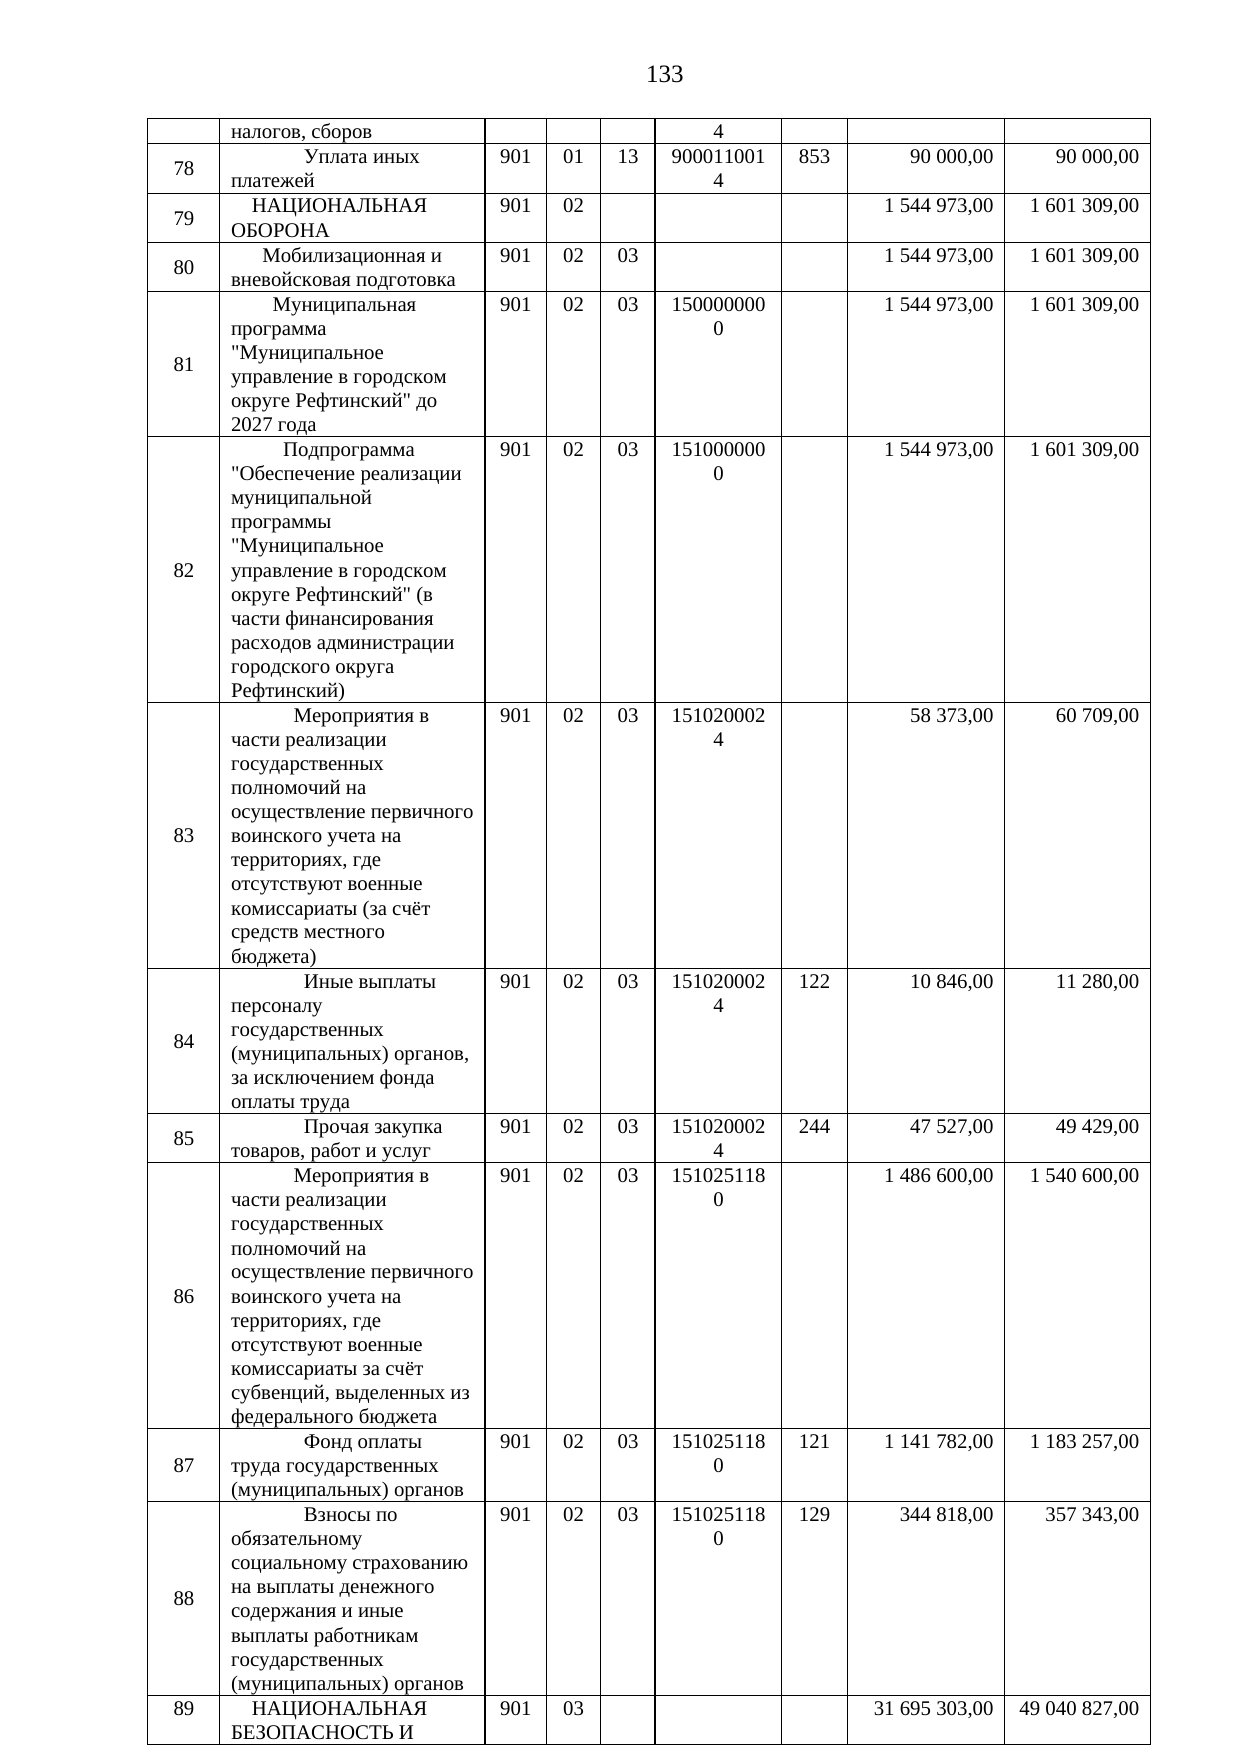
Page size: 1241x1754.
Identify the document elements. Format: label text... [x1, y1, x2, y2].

table_cell Прочая закупка товаров, работ и услуг [220, 1114, 484, 1162]
table_cell 79 [148, 194, 219, 242]
table_cell 901 [486, 1696, 546, 1744]
table_cell 901 [486, 243, 546, 291]
table_cell [782, 243, 847, 291]
table_cell 1 601 309,00 [1005, 243, 1150, 291]
table_cell 85 [148, 1114, 219, 1162]
table_cell 901 [486, 1114, 546, 1162]
table_cell [601, 1696, 654, 1744]
table_cell 129 [782, 1502, 847, 1695]
table_cell 901 [486, 292, 546, 436]
table_cell 1510200024 [656, 703, 781, 968]
table_cell 03 [601, 292, 654, 436]
table_cell Муниципальная программа "Муниципальное управление в городском округе Рефтинский" до 2027 года [220, 292, 484, 436]
table_cell 1 601 309,00 [1005, 194, 1150, 242]
table_cell Мероприятия в части реализации государственных полномочий на осуществление первичного воинского учета на территориях, где отсутствуют военные комиссариаты (за счёт средств местного бюджета) [220, 703, 484, 968]
table_cell 02 [547, 1163, 600, 1428]
table_cell 87 [148, 1429, 219, 1501]
table_cell [782, 1696, 847, 1744]
table_cell 1 601 309,00 [1005, 292, 1150, 436]
table_cell 901 [486, 144, 546, 192]
table_cell Фонд оплаты труда государственных (муниципальных) органов [220, 1429, 484, 1501]
table_cell 901 [486, 1163, 546, 1428]
table_cell [782, 703, 847, 968]
table_cell [848, 119, 1004, 143]
table_cell 9000110014 [656, 144, 781, 192]
table_cell Мобилизационная и вневойсковая подготовка [220, 243, 484, 291]
table_cell 03 [601, 1163, 654, 1428]
table_cell 10 846,00 [848, 969, 1004, 1113]
table_cell 1 540 600,00 [1005, 1163, 1150, 1428]
table_cell [601, 119, 654, 143]
table_cell 901 [486, 1502, 546, 1695]
table_cell [1005, 119, 1150, 143]
table_cell 90 000,00 [848, 144, 1004, 192]
table_cell 03 [601, 969, 654, 1113]
table_cell 03 [601, 1502, 654, 1695]
table_cell [782, 119, 847, 143]
table_cell 01 [547, 144, 600, 192]
table_cell 1 486 600,00 [848, 1163, 1004, 1428]
table_cell [601, 194, 654, 242]
table_cell 901 [486, 437, 546, 702]
table_cell 1 183 257,00 [1005, 1429, 1150, 1501]
table_cell 1510000000 [656, 437, 781, 702]
table_cell Мероприятия в части реализации государственных полномочий на осуществление первичного воинского учета на территориях, где отсутствуют военные комиссариаты за счёт субвенций, выделенных из федерального бюджета [220, 1163, 484, 1428]
table_cell 03 [601, 1114, 654, 1162]
table_cell 1510200024 [656, 1114, 781, 1162]
table_cell 02 [547, 969, 600, 1113]
table_cell 02 [547, 1114, 600, 1162]
table_cell 90 000,00 [1005, 144, 1150, 192]
table_cell Уплата иных платежей [220, 144, 484, 192]
table_cell 901 [486, 1429, 546, 1501]
table_cell 47 527,00 [848, 1114, 1004, 1162]
table_cell 1510251180 [656, 1163, 781, 1428]
table_cell 03 [601, 243, 654, 291]
table_cell Иные выплаты персоналу государственных (муниципальных) органов, за исключением фонда оплаты труда [220, 969, 484, 1113]
table_cell 89 [148, 1696, 219, 1744]
table_cell 78 [148, 144, 219, 192]
table_cell 49 040 827,00 [1005, 1696, 1150, 1744]
table_cell [656, 243, 781, 291]
table_cell 901 [486, 969, 546, 1113]
table_cell [656, 1696, 781, 1744]
table_cell [486, 119, 546, 143]
table_cell [782, 292, 847, 436]
table_cell 244 [782, 1114, 847, 1162]
table_cell 58 373,00 [848, 703, 1004, 968]
table_cell 1 601 309,00 [1005, 437, 1150, 702]
table_cell 1 544 973,00 [848, 292, 1004, 436]
table_cell [656, 194, 781, 242]
table_cell 81 [148, 292, 219, 436]
table_cell 901 [486, 194, 546, 242]
table_cell [782, 437, 847, 702]
table_cell 02 [547, 437, 600, 702]
table_cell [547, 119, 600, 143]
table_cell 31 695 303,00 [848, 1696, 1004, 1744]
table_cell налогов, сборов [220, 119, 484, 143]
table_cell 853 [782, 144, 847, 192]
table_cell 11 280,00 [1005, 969, 1150, 1113]
table_cell [148, 119, 219, 143]
table_cell 82 [148, 437, 219, 702]
table_cell 1510251180 [656, 1502, 781, 1695]
table_cell НАЦИОНАЛЬНАЯ БЕЗОПАСНОСТЬ И [220, 1696, 484, 1744]
table_cell 1 544 973,00 [848, 194, 1004, 242]
table_cell 02 [547, 1502, 600, 1695]
table_cell 84 [148, 969, 219, 1113]
table_cell 344 818,00 [848, 1502, 1004, 1695]
table_cell 03 [601, 703, 654, 968]
table_cell 03 [547, 1696, 600, 1744]
table_cell [782, 1163, 847, 1428]
table_cell 357 343,00 [1005, 1502, 1150, 1695]
table_cell 901 [486, 703, 546, 968]
table_cell 88 [148, 1502, 219, 1695]
table_cell 49 429,00 [1005, 1114, 1150, 1162]
table_cell 122 [782, 969, 847, 1113]
table_cell 02 [547, 1429, 600, 1501]
table_cell 80 [148, 243, 219, 291]
table_cell 1510200024 [656, 969, 781, 1113]
table_cell 02 [547, 243, 600, 291]
table_cell Взносы по обязательному социальному страхованию на выплаты денежного содержания и иные выплаты работникам государственных (муниципальных) органов [220, 1502, 484, 1695]
table_cell 4 [656, 119, 781, 143]
table_cell 1 141 782,00 [848, 1429, 1004, 1501]
table_cell 60 709,00 [1005, 703, 1150, 968]
table_cell 1 544 973,00 [848, 243, 1004, 291]
table_cell 02 [547, 194, 600, 242]
table_cell 121 [782, 1429, 847, 1501]
table_cell 03 [601, 1429, 654, 1501]
table_cell 02 [547, 703, 600, 968]
table_cell [782, 194, 847, 242]
table_cell 1500000000 [656, 292, 781, 436]
table_cell 13 [601, 144, 654, 192]
table_cell НАЦИОНАЛЬНАЯ ОБОРОНА [220, 194, 484, 242]
table_cell 86 [148, 1163, 219, 1428]
table_cell 1 544 973,00 [848, 437, 1004, 702]
table_cell Подпрограмма "Обеспечение реализации муниципальной программы "Муниципальное управление в городском округе Рефтинский" (в части финансирования расходов администрации городского округа Рефтинский) [220, 437, 484, 702]
table_cell 03 [601, 437, 654, 702]
table_cell 1510251180 [656, 1429, 781, 1501]
table_cell 83 [148, 703, 219, 968]
table_cell 02 [547, 292, 600, 436]
